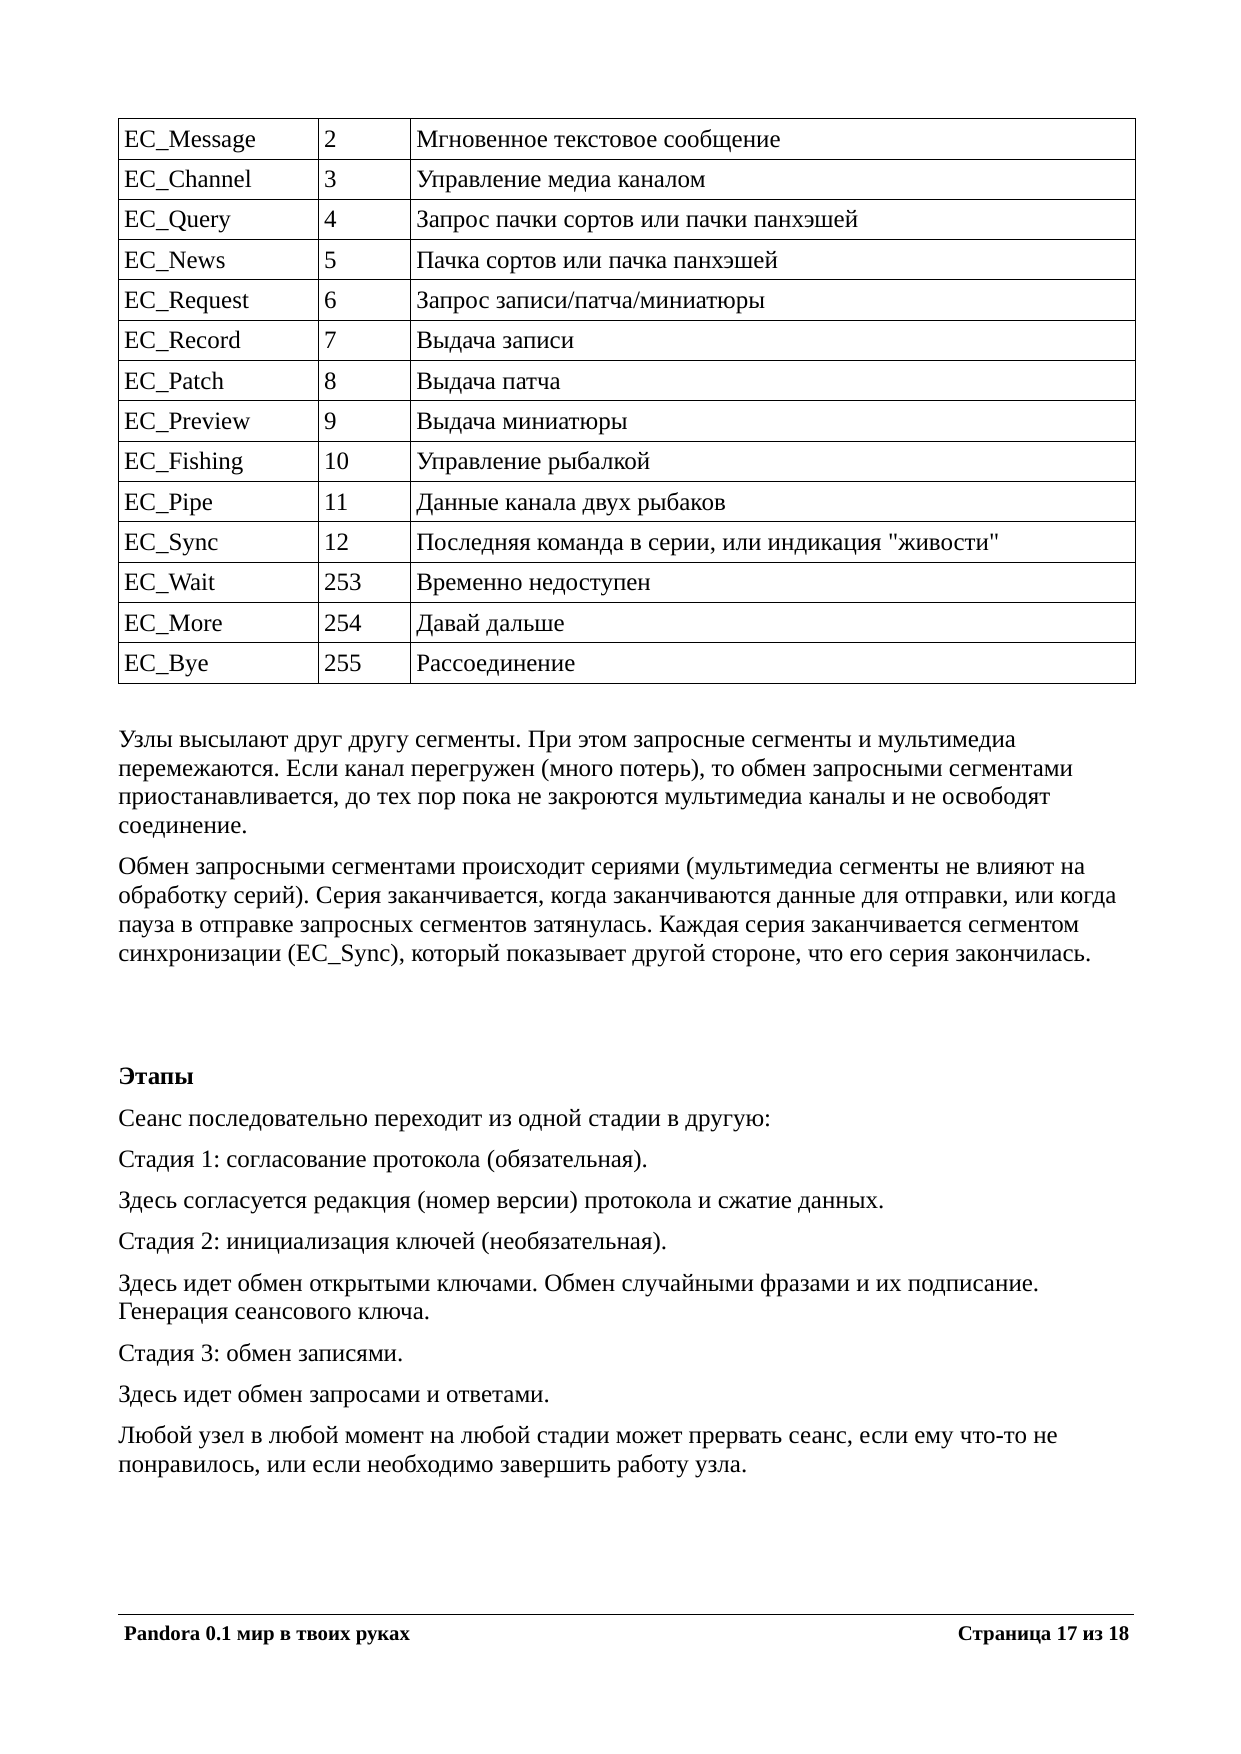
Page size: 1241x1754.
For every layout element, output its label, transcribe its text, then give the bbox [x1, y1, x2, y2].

table_cell EC_Message [119, 119, 318, 158]
table_cell EC_Pipe [119, 482, 318, 521]
table_cell EC_Record [119, 321, 318, 360]
table_cell 5 [319, 240, 410, 279]
table_cell 11 [319, 482, 410, 521]
table_cell 3 [319, 160, 410, 199]
text Стадия 2: инициализация ключей (необязательная). [118, 1226, 1134, 1255]
table_cell 255 [319, 643, 410, 682]
table_cell EC_Channel [119, 160, 318, 199]
text Узлы высылают друг другу сегменты. При этом запросные сегменты и мультимедиа перемежаются. Если канал перегружен (много потерь), то обмен запросными сегментами приостанавливается, до тех пор пока не закроются мультимедиа каналы и не освободят соединение. [118, 724, 1134, 839]
text Здесь согласуется редакция (номер версии) протокола и сжатие данных. [118, 1185, 1134, 1214]
table_cell Выдача патча [411, 361, 1135, 400]
table_cell Давай дальше [411, 603, 1135, 642]
table_cell 254 [319, 603, 410, 642]
table_cell EC_News [119, 240, 318, 279]
table_cell 8 [319, 361, 410, 400]
table_cell EC_Query [119, 200, 318, 239]
table_cell EC_Sync [119, 522, 318, 562]
text Сеанс последовательно переходит из одной стадии в другую: [118, 1103, 1134, 1131]
text Любой узел в любой момент на любой стадии может прервать сеанс, если ему что-то не понравилось, или если необходимо завершить работу узла. [118, 1420, 1134, 1478]
table_cell 6 [319, 280, 410, 320]
table_cell EC_Preview [119, 401, 318, 441]
table_cell 9 [319, 401, 410, 441]
text Обмен запросными сегментами происходит сериями (мультимедиа сегменты не влияют на обработку серий). Серия заканчивается, когда заканчиваются данные для отправки, или когда пауза в отправке запросных сегментов затянулась. Каждая серия заканчивается сегментом синхронизации (EC_Sync), который показывает другой стороне, что его серия закончилась. [118, 851, 1134, 966]
table_cell Временно недоступен [411, 563, 1135, 602]
text Этапы [118, 1061, 1134, 1090]
table_cell 7 [319, 321, 410, 360]
table_cell 253 [319, 563, 410, 602]
table_cell Мгновенное текстовое сообщение [411, 119, 1135, 158]
table_cell Запрос пачки сортов или пачки панхэшей [411, 200, 1135, 239]
table_cell Пачка сортов или пачка панхэшей [411, 240, 1135, 279]
table_cell 4 [319, 200, 410, 239]
table_cell EC_More [119, 603, 318, 642]
table_cell EC_Bye [119, 643, 318, 682]
table_cell Управление рыбалкой [411, 442, 1135, 481]
table_cell Последняя команда в серии, или индикация "живости" [411, 522, 1135, 562]
table_cell 12 [319, 522, 410, 562]
text Стадия 1: согласование протокола (обязательная). [118, 1144, 1134, 1173]
text Стадия 3: обмен записями. [118, 1338, 1134, 1366]
table_cell Выдача записи [411, 321, 1135, 360]
table_cell Выдача миниатюры [411, 401, 1135, 441]
table_cell EC_Patch [119, 361, 318, 400]
text Здесь идет обмен запросами и ответами. [118, 1379, 1134, 1408]
table_cell EC_Wait [119, 563, 318, 602]
table_cell EC_Fishing [119, 442, 318, 481]
table_cell Данные канала двух рыбаков [411, 482, 1135, 521]
text Здесь идет обмен открытыми ключами. Обмен случайными фразами и их подписание. Генерация сеансового ключа. [118, 1268, 1134, 1325]
table_cell 2 [319, 119, 410, 158]
table_cell 10 [319, 442, 410, 481]
table_cell Управление медиа каналом [411, 160, 1135, 199]
table_cell EC_Request [119, 280, 318, 320]
table_cell Запрос записи/патча/миниатюры [411, 280, 1135, 320]
table_cell Рассоединение [411, 643, 1135, 682]
